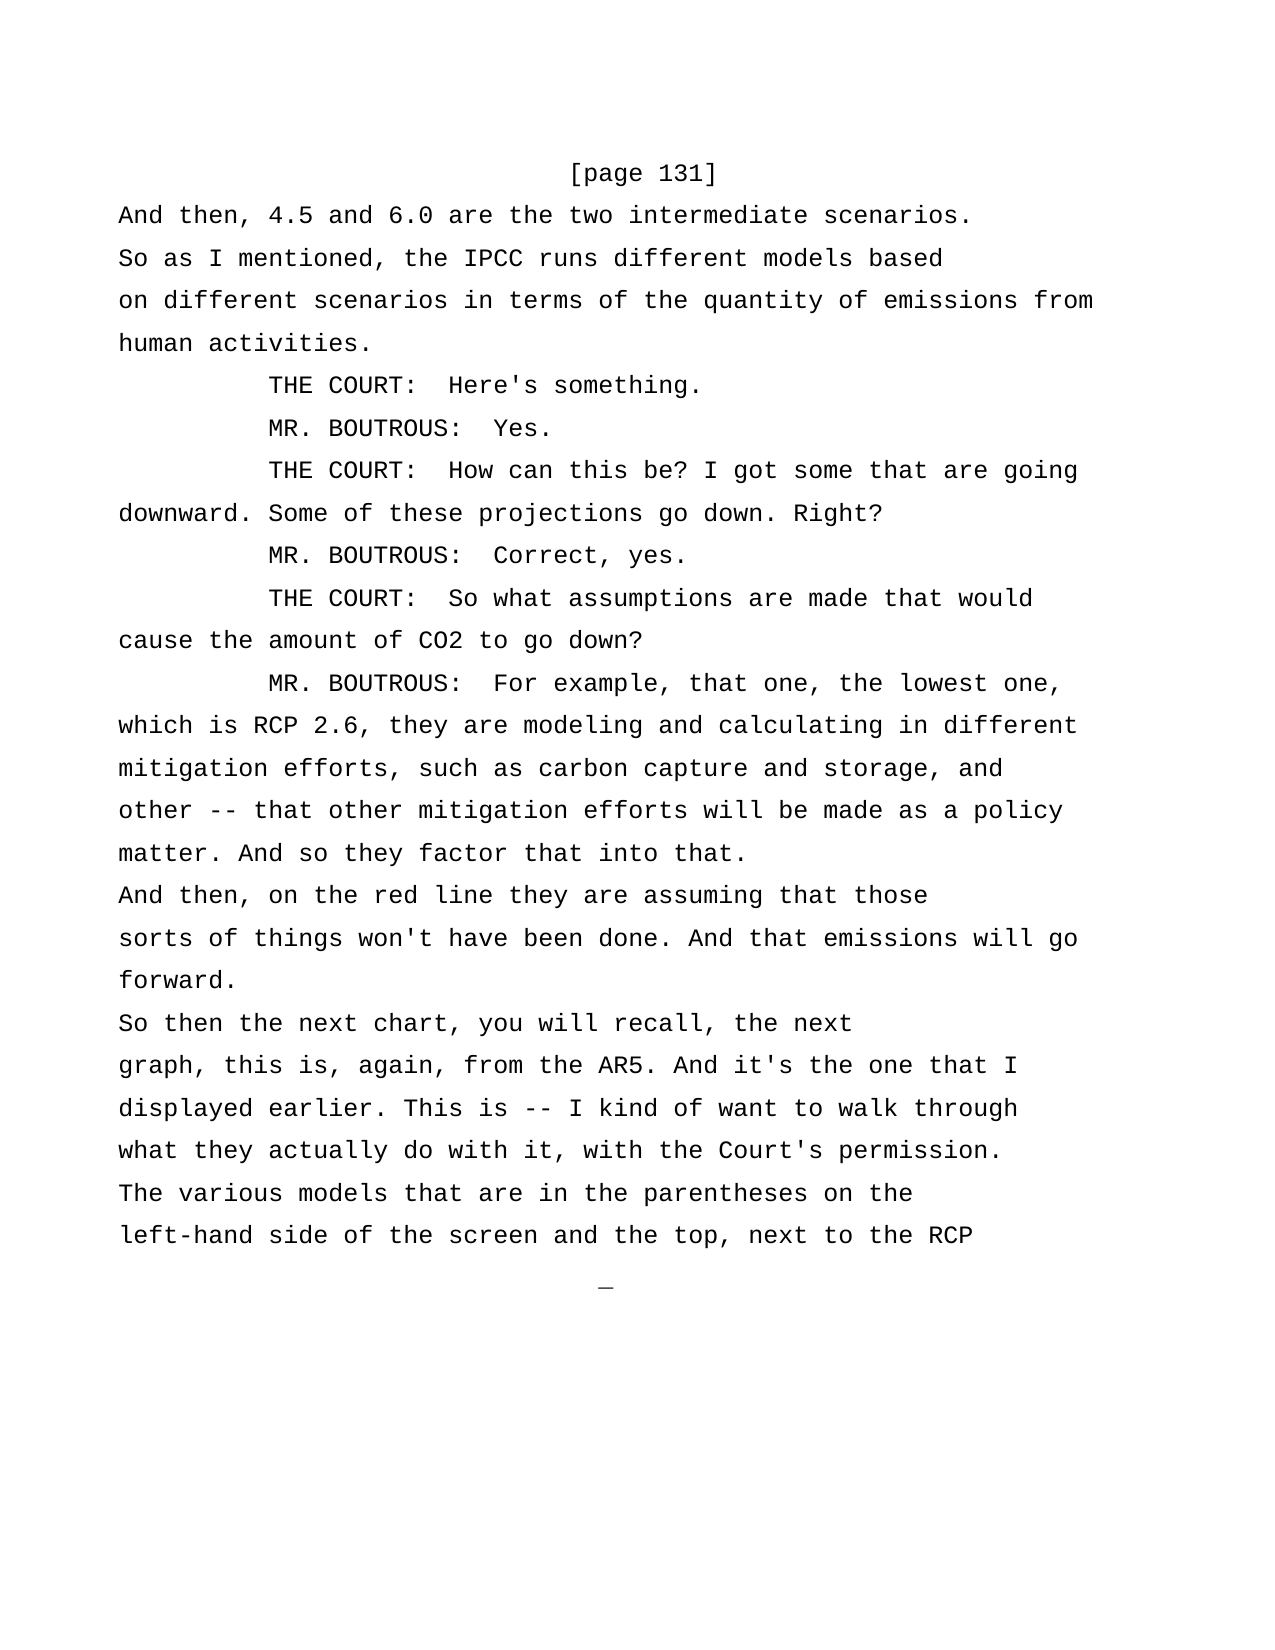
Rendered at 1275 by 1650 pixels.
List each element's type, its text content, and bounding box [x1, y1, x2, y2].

text human activities. [118, 331, 1157, 359]
text So then the next chart, you will recall, the next [118, 1011, 1157, 1039]
text on different scenarios in terms of the quantity of emissions from [118, 288, 1157, 316]
text what they actually do with it, with the Court's permission. [118, 1138, 1157, 1166]
text MR. BOUTROUS: Correct, yes. [118, 543, 1157, 571]
text graph, this is, again, from the AR5. And it's the one that I [118, 1053, 1157, 1081]
text THE COURT: Here's something. [118, 373, 1157, 401]
text mitigation efforts, such as carbon capture and storage, and [118, 756, 1157, 784]
text THE COURT: How can this be? I got some that are going [118, 458, 1157, 486]
text matter. And so they factor that into that. [118, 841, 1157, 869]
text And then, on the red line they are assuming that those [118, 883, 1157, 911]
text THE COURT: So what assumptions are made that would [118, 586, 1157, 614]
text which is RCP 2.6, they are modeling and calculating in different [118, 713, 1157, 741]
text displayed earlier. This is -- I kind of want to walk through [118, 1096, 1157, 1124]
text So as I mentioned, the IPCC runs different models based [118, 246, 1157, 274]
text downward. Some of these projections go down. Right? [118, 501, 1157, 529]
text forward. [118, 968, 1157, 996]
text [page 131] [118, 161, 1157, 189]
text left-hand side of the screen and the top, next to the RCP [118, 1223, 1157, 1251]
text MR. BOUTROUS: For example, that one, the lowest one, [118, 671, 1157, 699]
text cause the amount of CO2 to go down? [118, 628, 1157, 656]
text _ [118, 1266, 1157, 1294]
text other -- that other mitigation efforts will be made as a policy [118, 798, 1157, 826]
text sorts of things won't have been done. And that emissions will go [118, 926, 1157, 954]
text The various models that are in the parentheses on the [118, 1181, 1157, 1209]
text MR. BOUTROUS: Yes. [118, 416, 1157, 444]
text And then, 4.5 and 6.0 are the two intermediate scenarios. [118, 203, 1157, 231]
